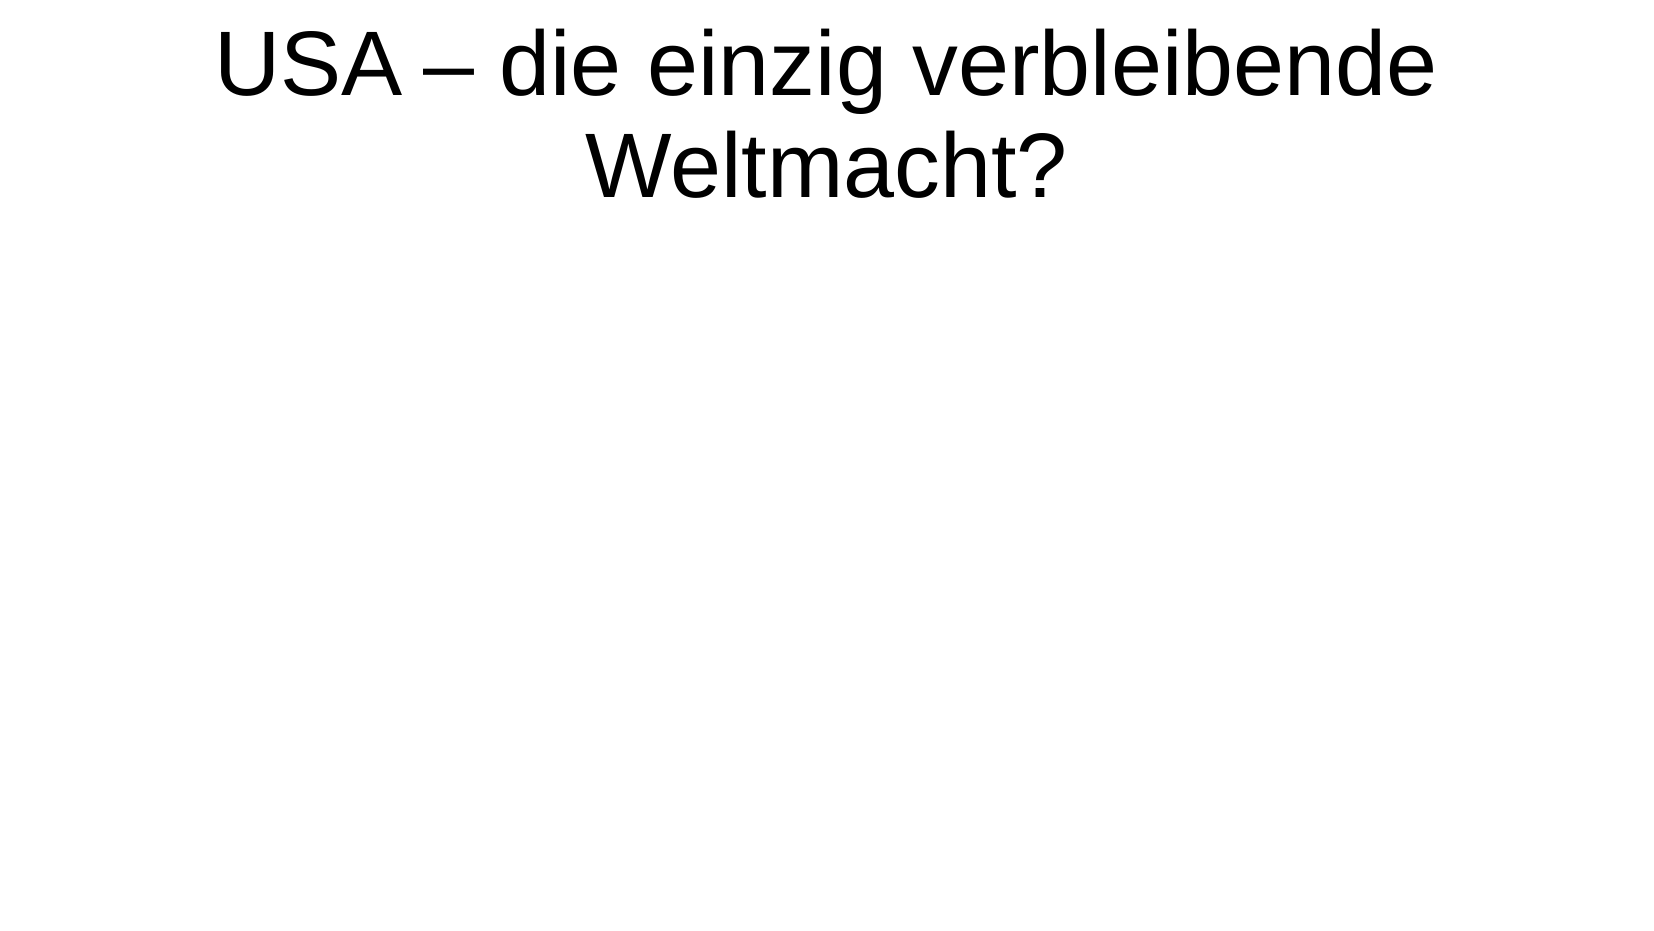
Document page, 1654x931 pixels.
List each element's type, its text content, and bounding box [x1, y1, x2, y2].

title USA – die einzig verbleibende Weltmacht? [82, 12, 1571, 218]
